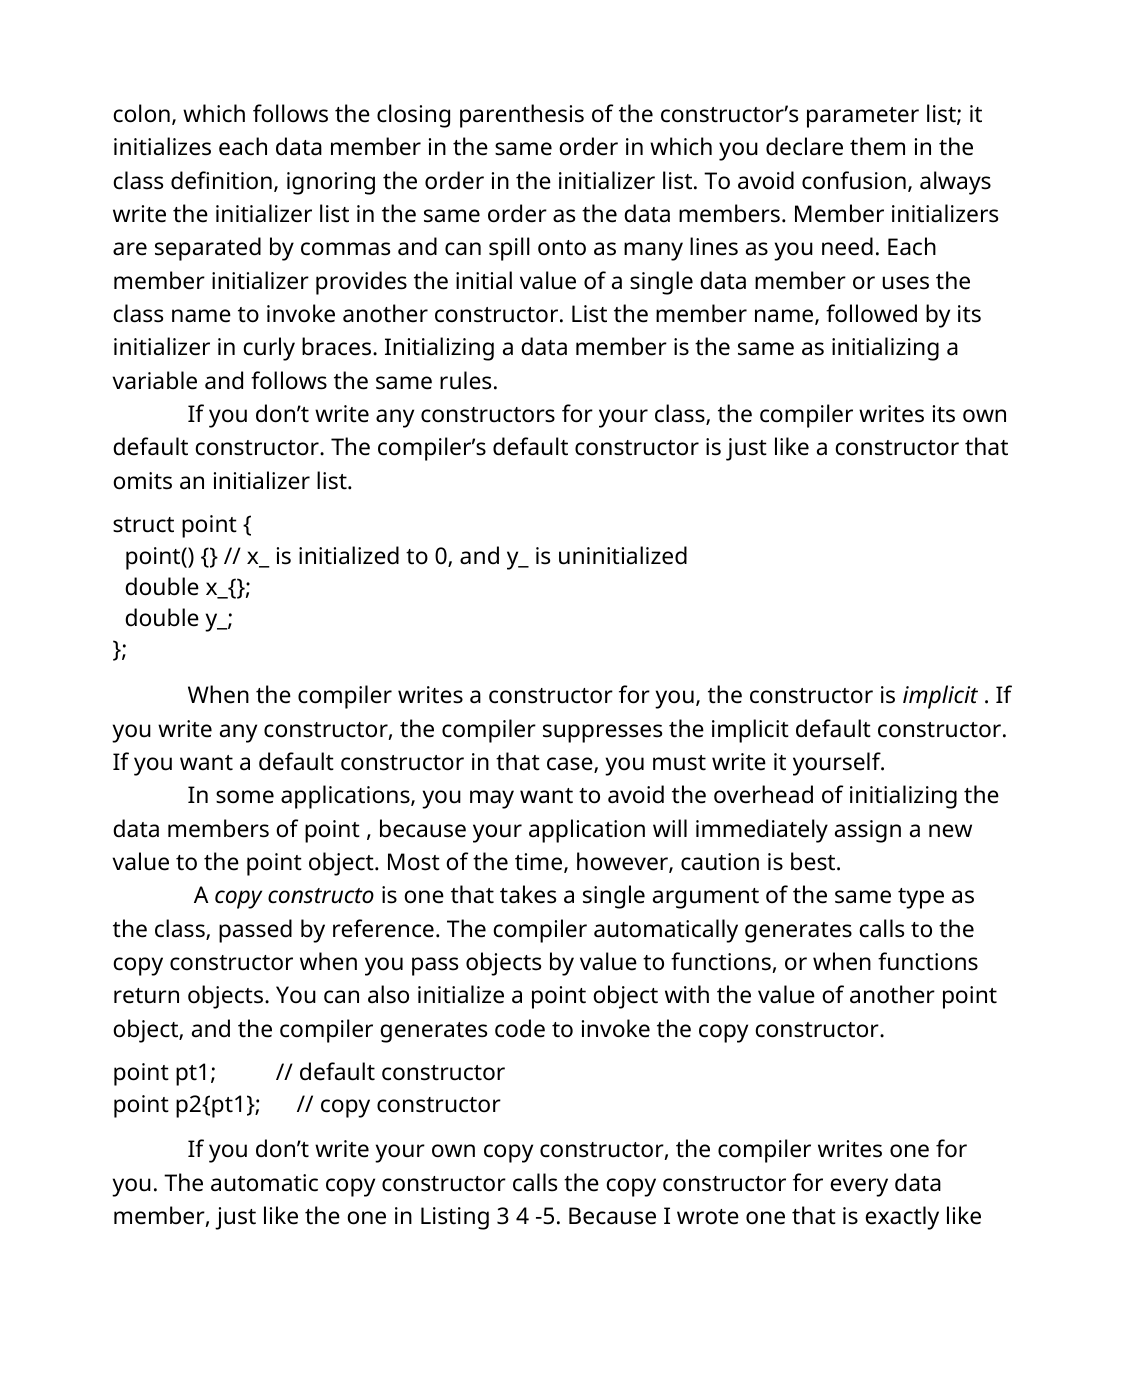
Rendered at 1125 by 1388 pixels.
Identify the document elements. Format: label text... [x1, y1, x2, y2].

text If you don’t write your own copy constructor, the compiler writes one for you. The automatic copy constructor calls the copy constructor for every data member, just like the one in Listing 3 4 -5. Because I wrote one that is exactly like [112, 1131, 1012, 1231]
text A copy constructo is one that takes a single argument of the same type as the class, passed by reference. The compiler automatically generates calls to the copy constructor when you pass objects by value to functions, or when functions return objects. You can also initialize a point object with the value of another point object, and the compiler generates code to invoke the copy constructor. [112, 877, 1012, 1044]
text In some applications, you may want to avoid the overhead of initializing the data members of point , because your application will immediately assign a new value to the point object. Most of the time, however, caution is best. [112, 777, 1012, 877]
text colon, which follows the closing parenthesis of the constructor’s parameter list; it initializes each data member in the same order in which you declare them in the class definition, ignoring the order in the initializer list. To avoid confusion, always write the initializer list in the same order as the data members. Member initializers are separated by commas and can spill onto as many lines as you need. Each member initializer provides the initial value of a single data member or uses the class name to invoke another constructor. List the member name, followed by its initializer in curly braces. Initializing a data member is the same as initializing a variable and follows the same rules. [112, 96, 1012, 396]
text point p2{pt1}; // copy constructor [112, 1088, 1012, 1119]
text double y_; [112, 602, 1012, 633]
text If you don’t write any constructors for your class, the compiler writes its own default constructor. The compiler’s default constructor is just like a constructor that omits an initializer list. [112, 396, 1012, 496]
text struct point { [112, 508, 1012, 540]
text double x_{}; [112, 571, 1012, 602]
text point() {} // x_ is initialized to 0, and y_ is uninitialized [112, 540, 1012, 571]
text When the compiler writes a constructor for you, the constructor is implicit . If you write any constructor, the compiler suppresses the implicit default constructor. If you want a default constructor in that case, you must write it yourself. [112, 677, 1012, 777]
text point pt1; // default constructor [112, 1056, 1012, 1088]
text }; [112, 633, 1012, 665]
